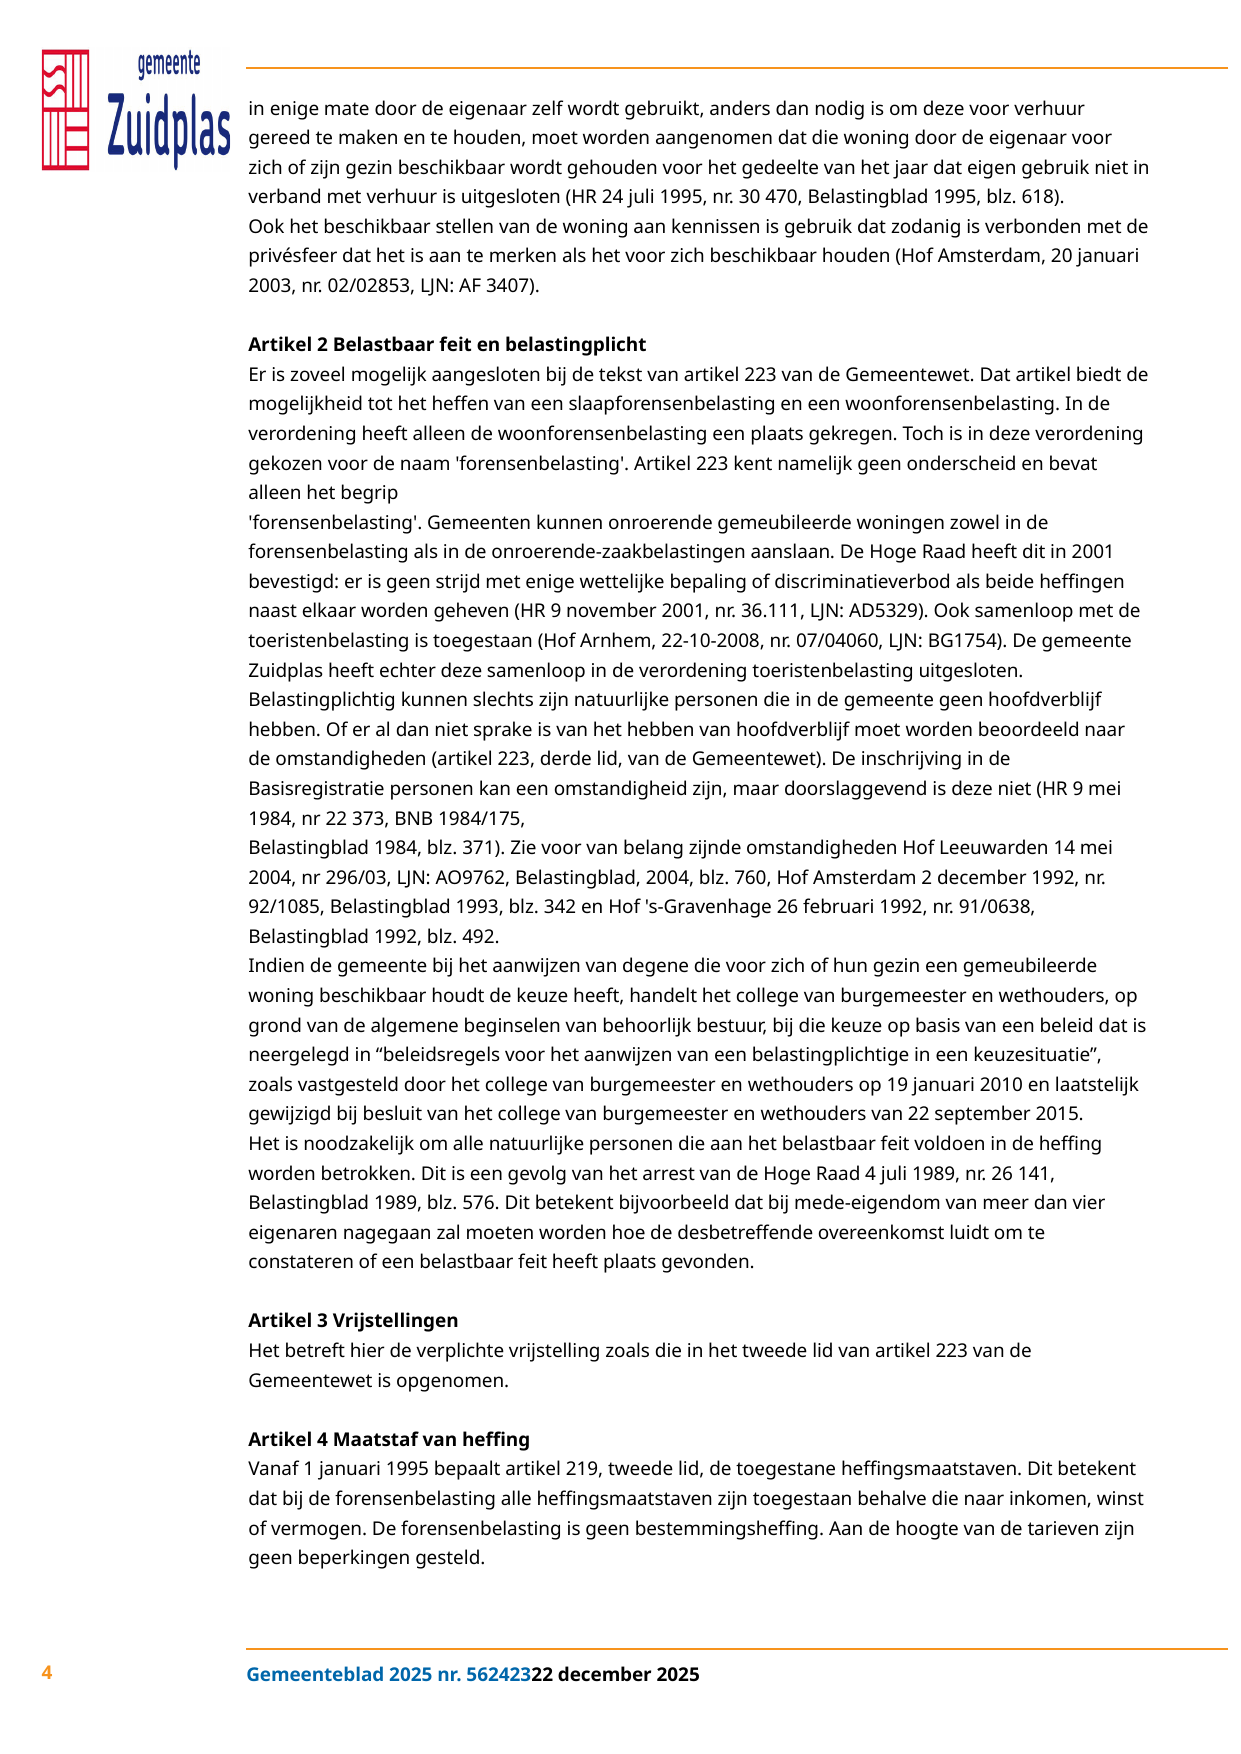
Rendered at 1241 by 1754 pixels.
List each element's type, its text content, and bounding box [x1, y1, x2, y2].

text 'forensenbelasting'. Gemeenten kunnen onroerende gemeubileerde woningen zowel in de forensenbelasting als in de onroerende-zaakbelastingen aanslaan. De Hoge Raad heeft dit in 2001 bevestigd: er is geen strijd met enige wettelijke bepaling of discriminatieverbod als beide heffingen naast elkaar worden geheven (HR 9 november 2001, nr. 36.111, LJN: AD5329). Ook samenloop met de toeristenbelasting is toegestaan (Hof Arnhem, 22-10-2008, nr. 07/04060, LJN: BG1754). De gemeente Zuidplas heeft echter deze samenloop in de verordening toeristenbelasting uitgesloten. [248, 509, 1152, 683]
text Artikel 3 Vrijstellingen [248, 1308, 1152, 1333]
text Er is zoveel mogelijk aangesloten bij de tekst van artikel 223 van de Gemeentewet. Dat artikel biedt de mogelijkheid tot het heffen van een slaapforensenbelasting en een woonforensenbelasting. In de verordening heeft alleen de woonforensenbelasting een plaats gekregen. Toch is in deze verordening gekozen voor de naam 'forensenbelasting'. Artikel 223 kent namelijk geen onderscheid en bevat alleen het begrip [248, 361, 1152, 505]
text Belastingblad 1984, blz. 371). Zie voor van belang zijnde omstandigheden Hof Leeuwarden 14 mei 2004, nr 296/03, LJN: AO9762, Belastingblad, 2004, blz. 760, Hof Amsterdam 2 december 1992, nr. 92/1085, Belastingblad 1993, blz. 342 en Hof 's-Gravenhage 26 februari 1992, nr. 91/0638, Belastingblad 1992, blz. 492. [248, 834, 1152, 949]
text Artikel 4 Maatstaf van heffing [248, 1426, 1152, 1452]
text Ook het beschikbaar stellen van de woning aan kennissen is gebruik dat zodanig is verbonden met de privésfeer dat het is aan te merken als het voor zich beschikbaar houden (Hof Amsterdam, 20 januari 2003, nr. 02/02853, LJN: AF 3407). [248, 213, 1152, 298]
text Belastingplichtig kunnen slechts zijn natuurlijke personen die in de gemeente geen hoofdverblijf hebben. Of er al dan niet sprake is van het hebben van hoofdverblijf moet worden beoordeeld naar de omstandigheden (artikel 223, derde lid, van de Gemeentewet). De inschrijving in de Basisregistratie personen kan een omstandigheid zijn, maar doorslaggevend is deze niet (HR 9 mei 1984, nr 22 373, BNB 1984/175, [248, 686, 1152, 831]
text Het betreft hier de verplichte vrijstelling zoals die in het tweede lid van artikel 223 van de Gemeentewet is opgenomen. [248, 1337, 1152, 1393]
text in enige mate door de eigenaar zelf wordt gebruikt, anders dan nodig is om deze voor verhuur gereed te maken en te houden, moet worden aangenomen dat die woning door de eigenaar voor zich of zijn gezin beschikbaar wordt gehouden voor het gedeelte van het jaar dat eigen gebruik niet in verband met verhuur is uitgesloten (HR 24 juli 1995, nr. 30 470, Belastingblad 1995, blz. 618). [248, 95, 1152, 209]
picture [41, 47, 231, 172]
text Vanaf 1 januari 1995 bepaalt artikel 219, tweede lid, de toegestane heffingsmaatstaven. Dit betekent dat bij de forensenbelasting alle heffingsmaatstaven zijn toegestaan behalve die naar inkomen, winst of vermogen. De forensenbelasting is geen bestemmingsheffing. Aan de hoogte van de tarieven zijn geen beperkingen gesteld. [248, 1456, 1152, 1570]
text Indien de gemeente bij het aanwijzen van degene die voor zich of hun gezin een gemeubileerde woning beschikbaar houdt de keuze heeft, handelt het college van burgemeester en wethouders, op grond van de algemene beginselen van behoorlijk bestuur, bij die keuze op basis van een beleid dat is neergelegd in “beleidsregels voor het aanwijzen van een belastingplichtige in een keuzesituatie”, zoals vastgesteld door het college van burgemeester en wethouders op 19 januari 2010 en laatstelijk gewijzigd bij besluit van het college van burgemeester en wethouders van 22 september 2015. [248, 953, 1152, 1126]
text Artikel 2 Belastbaar feit en belastingplicht [248, 331, 1152, 357]
text Het is noodzakelijk om alle natuurlijke personen die aan het belastbaar feit voldoen in de heffing worden betrokken. Dit is een gevolg van het arrest van de Hoge Raad 4 juli 1989, nr. 26 141, Belastingblad 1989, blz. 576. Dit betekent bijvoorbeeld dat bij mede-eigendom van meer dan vier eigenaren nagegaan zal moeten worden hoe de desbetreffende overeenkomst luidt om te constateren of een belastbaar feit heeft plaats gevonden. [248, 1130, 1152, 1274]
